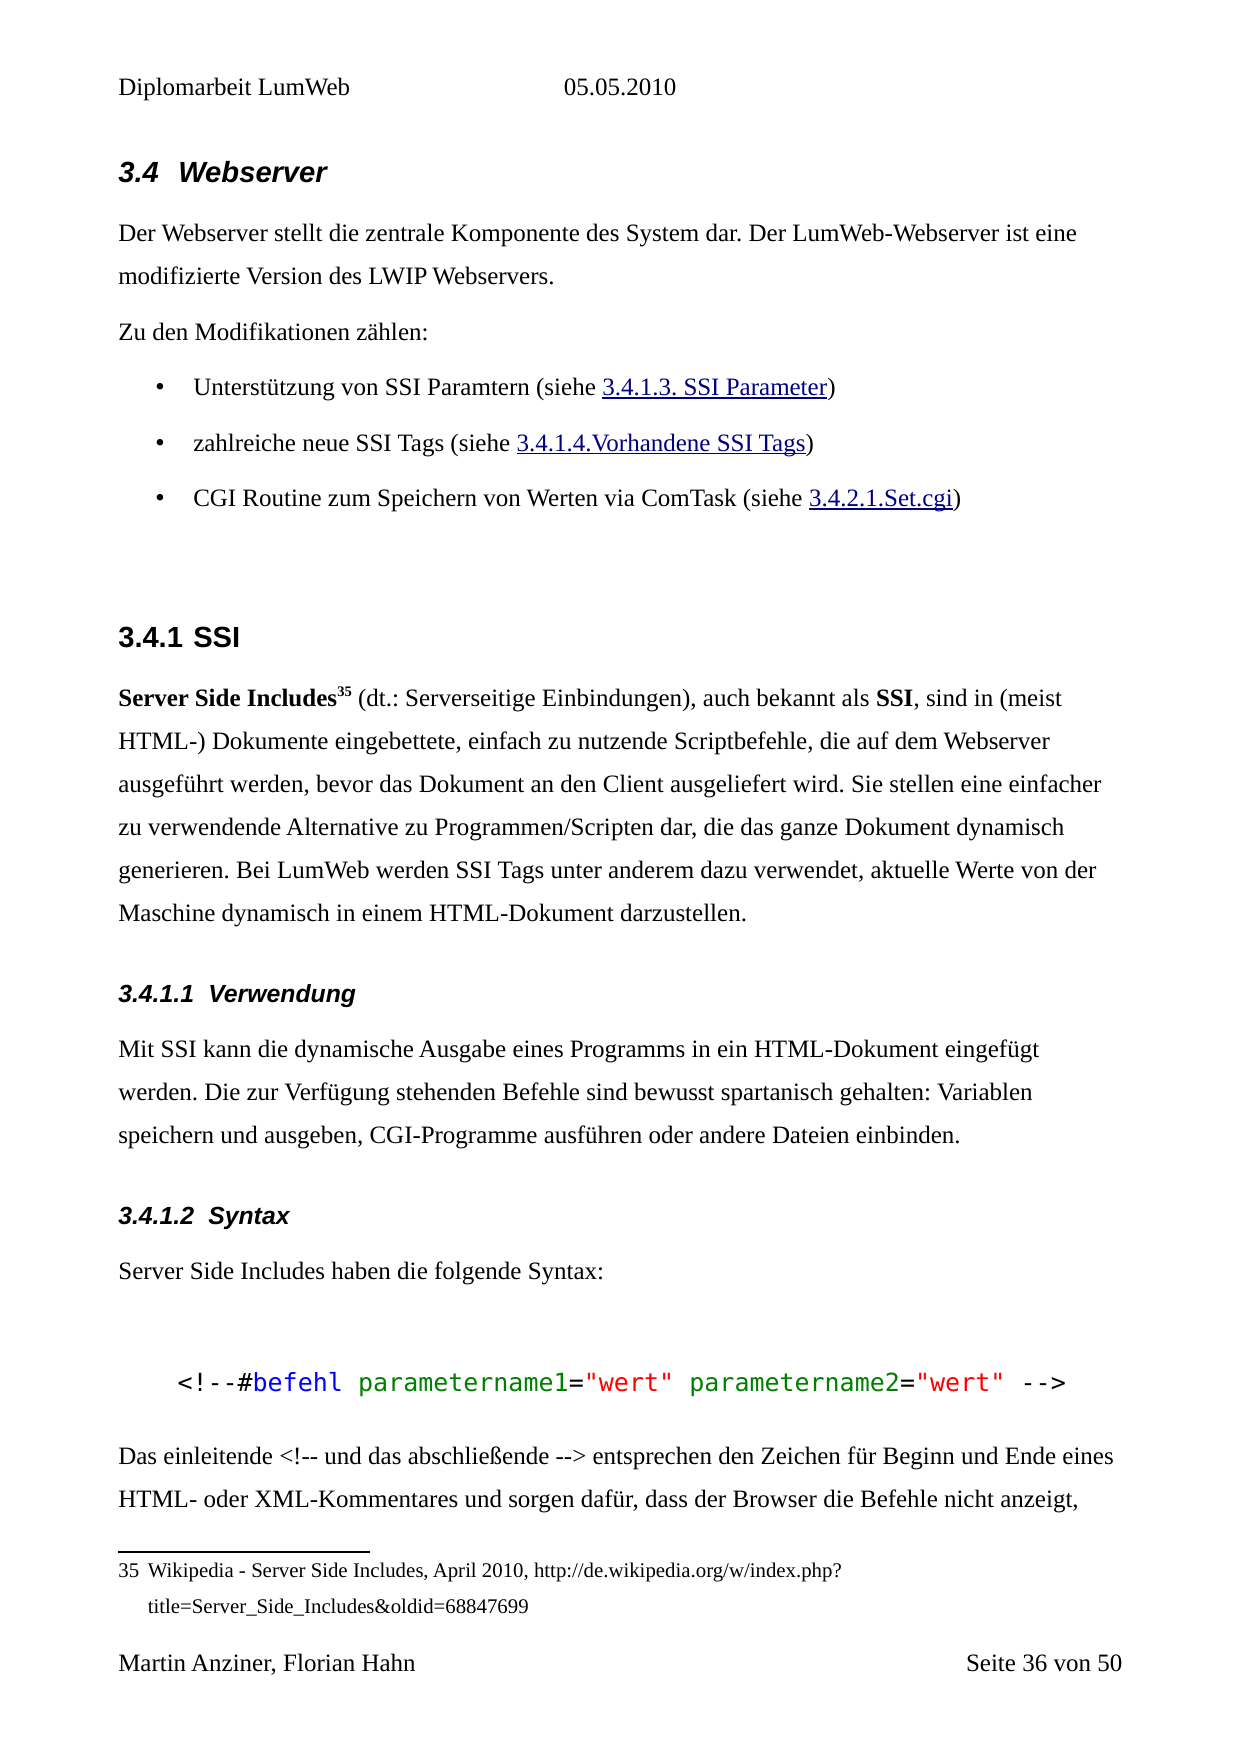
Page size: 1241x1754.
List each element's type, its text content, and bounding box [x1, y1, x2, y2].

subtitle Webserver [118, 155, 1122, 189]
list <!--#befehl parametername1="wert" parametername2="wert" --> [177, 1368, 1122, 1397]
list Unterstützung von SSI Paramtern (siehe 3.4.1.3. SSI Parameter) [156, 372, 1122, 401]
subtitle Verwendung [118, 979, 1122, 1007]
list CGI Routine zum Speichern von Werten via ComTask (siehe 3.4.2.1.Set.cgi) [156, 483, 1122, 512]
text Wikipedia - Server Side Includes, April 2010, http://de.wikipedia.org/w/index.php?title=Server_Side_Includes&oldid=68847699 [118, 1558, 1122, 1618]
subtitle Syntax [118, 1201, 1122, 1229]
text Server Side Includes haben die folgende Syntax: [118, 1256, 1122, 1285]
subtitle SSI [118, 620, 1122, 653]
text Der Webserver stellt die zentrale Komponente des System dar. Der LumWeb-Webserver ist eine modifizierte Version des LWIP Webservers. [118, 218, 1122, 290]
text Mit SSI kann die dynamische Ausgabe eines Programms in ein HTML-Dokument eingefügt werden. Die zur Verfügung stehenden Befehle sind bewusst spartanisch gehalten: Variablen speichern und ausgeben, CGI-Programme ausführen oder andere Dateien einbinden. [118, 1034, 1122, 1149]
list zahlreiche neue SSI Tags (siehe 3.4.1.4.Vorhandene SSI Tags) [156, 428, 1122, 457]
text Das einleitende <!-- und das abschließende --> entsprechen den Zeichen für Beginn und Ende eines HTML- oder XML-Kommentares und sorgen dafür, dass der Browser die Befehle nicht anzeigt, [118, 1441, 1122, 1513]
text Server Side Includes (dt.: Serverseitige Einbindungen), auch bekannt als SSI, sind in (meist HTML-) Dokumente eingebettete, einfach zu nutzende Scriptbefehle, die auf dem Webserver ausgeführt werden, bevor das Dokument an den Client ausgeliefert wird. Sie stellen eine einfacher zu verwendende Alternative zu Programmen/Scripten dar, die das ganze Dokument dynamisch generieren. Bei LumWeb werden SSI Tags unter anderem dazu verwendet, aktuelle Werte von der Maschine dynamisch in einem HTML-Dokument darzustellen. [118, 683, 1122, 927]
text Zu den Modifikationen zählen: [118, 317, 1122, 345]
